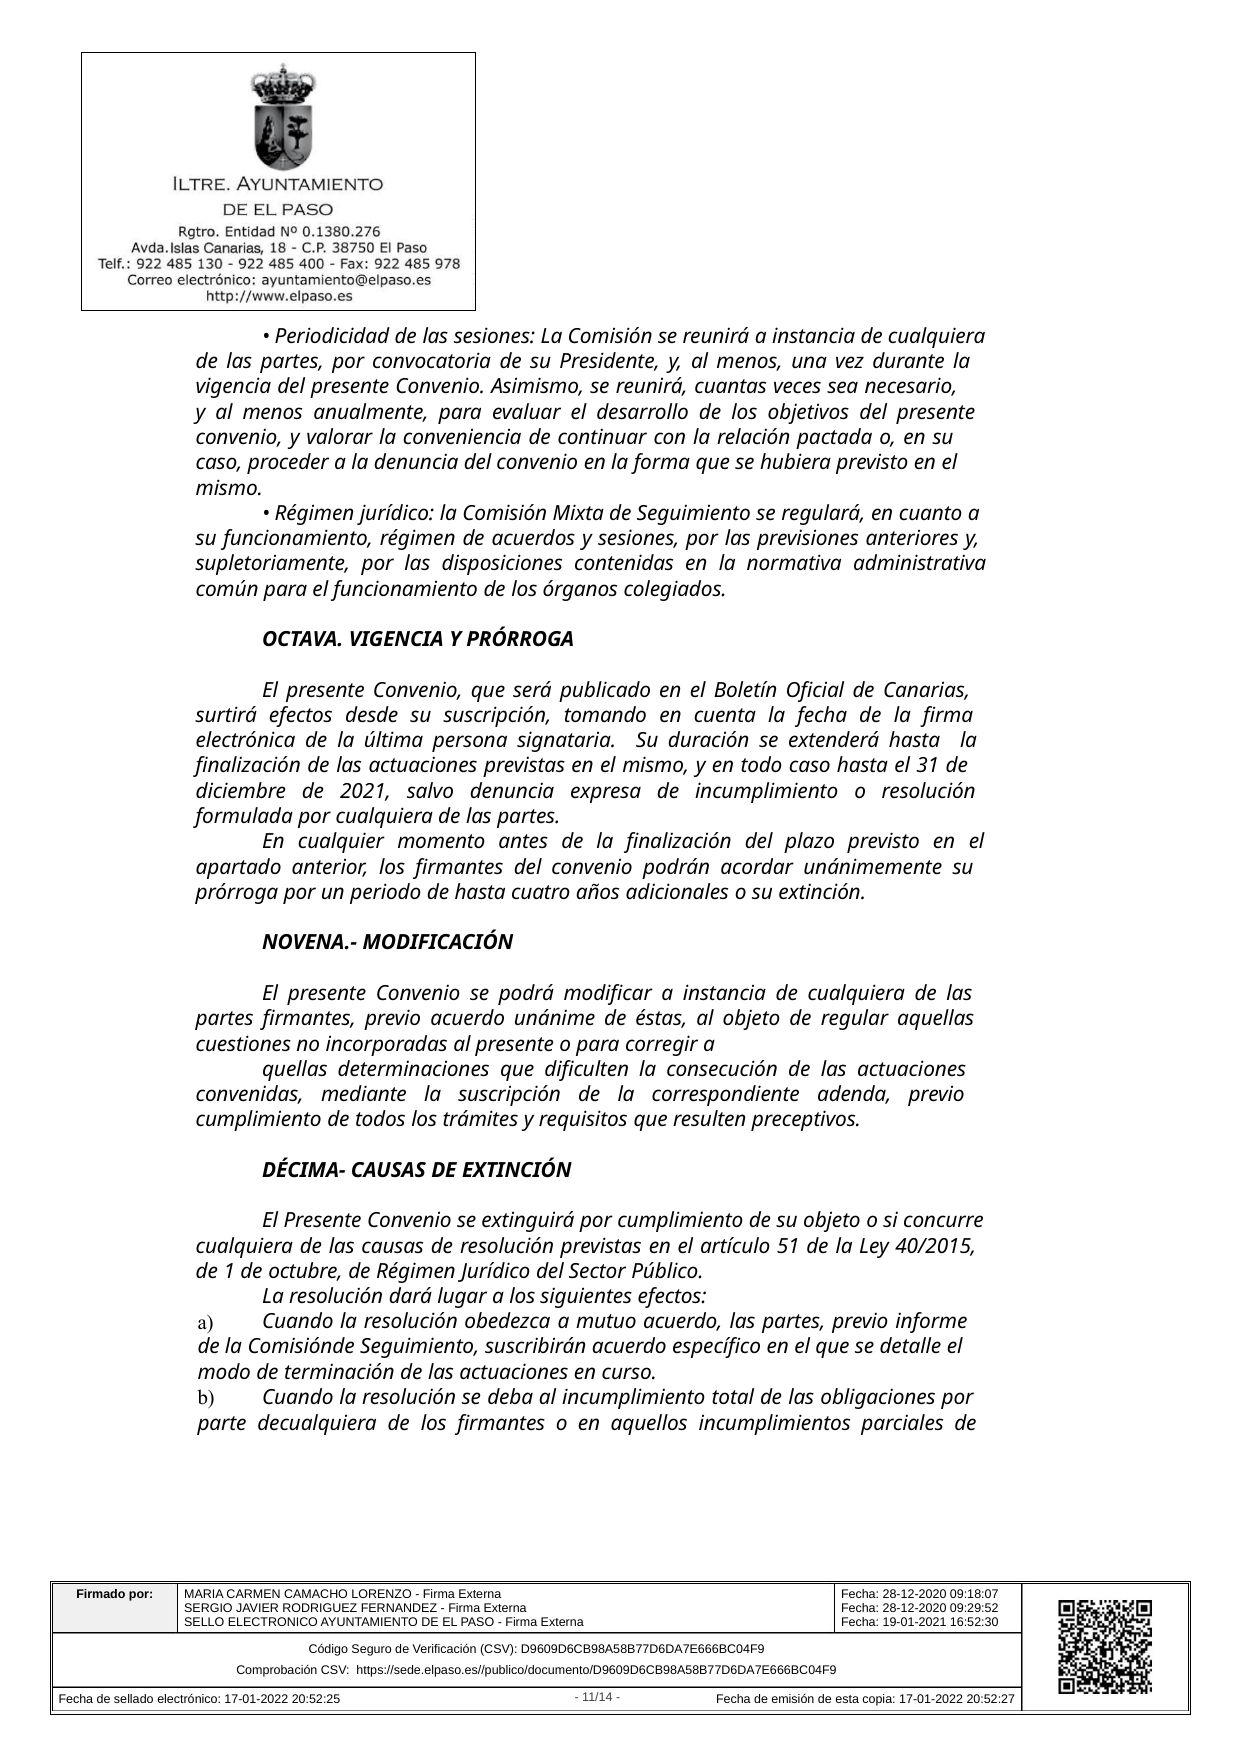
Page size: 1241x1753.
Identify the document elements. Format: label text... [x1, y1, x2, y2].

text cuestiones no incorporadas al presente o para corregir a [195, 1031, 1070, 1056]
text cualquiera de las causas de resolución previstas en el artículo 51 de la Ley 40/2015, [195, 1233, 1070, 1258]
text Fecha de emisión de esta copia: 17-01-2022 20:52:27 [716, 1692, 1040, 1706]
text partes firmantes, previo acuerdo unánime de éstas, al objeto de regular aquellas [195, 1006, 1070, 1031]
text MARIA CARMEN CAMACHO LORENZO - Firma Externa [184, 1587, 613, 1601]
text Fecha de sellado electrónico: 17-01-2022 20:52:25 [58, 1692, 365, 1706]
text DÉCIMA- CAUSAS DE EXTINCIÓN [262, 1157, 609, 1182]
text supletoriamente, por las disposiciones contenidas en la normativa administrativa [195, 551, 1070, 576]
text • [262, 500, 274, 525]
text parte decualquiera de los firmantes o en aquellos incumplimientos parciales de [197, 1410, 1070, 1435]
text de 1 de octubre, de Régimen Jurídico del Sector Público. [195, 1259, 1070, 1283]
text En cualquier momento antes de la finalización del plazo previsto en el [262, 829, 1070, 854]
text electrónica de la última persona signataria. Su duración se extenderá hasta la [195, 728, 1070, 753]
text • [262, 324, 274, 348]
text Comprobación CSV: https://sede.elpaso.es//publico/documento/D9609D6CB98A58B77D6DA7E666BC04F9 [236, 1663, 863, 1677]
text b) Cuando la resolución se deba al incumplimiento total de las obligaciones por [197, 1385, 1070, 1409]
text a) [197, 1311, 238, 1334]
text surtirá efectos desde su suscripción, tomando en cuenta la fecha de la firma [195, 703, 1070, 727]
text Régimen jurídico: la Comisión Mixta de Seguimiento se regulará, en cuanto a [274, 500, 1070, 525]
text El presente Convenio, que será publicado en el Boletín Oficial de Canarias, [262, 677, 1070, 702]
text NOVENA.- MODIFICACIÓN [262, 929, 553, 954]
text cumplimiento de todos los trámites y requisitos que resulten preceptivos. [195, 1107, 1070, 1132]
text de las partes, por convocatoria de su Presidente, y, al menos, una vez durante la [195, 349, 1070, 373]
text modo de terminación de las actuaciones en curso. [197, 1360, 1070, 1384]
text Fecha: 19-01-2021 16:52:30 [841, 1615, 1022, 1629]
text caso, proceder a la denuncia del convenio en la forma que se hubiera previsto en el [195, 450, 1070, 475]
picture [51, 1582, 1190, 1714]
text vigencia del presente Convenio. Asimismo, se reunirá, cuantas veces sea necesario, [195, 374, 1070, 399]
text formulada por cualquiera de las partes. [195, 804, 1070, 828]
text convenidas, mediante la suscripción de la correspondiente adenda, previo [195, 1082, 1070, 1106]
text prórroga por un periodo de hasta cuatro años adicionales o su extinción. [195, 880, 1070, 904]
text Fecha: 28-12-2020 09:29:52 [841, 1601, 1022, 1615]
text SERGIO JAVIER RODRIGUEZ FERNANDEZ - Firma Externa [184, 1601, 613, 1615]
text Firmado por: [76, 1587, 172, 1601]
text OCTAVA. VIGENCIA Y PRÓRROGA [262, 626, 625, 651]
text común para el funcionamiento de los órganos colegiados. [195, 576, 1070, 601]
text El presente Convenio se podrá modificar a instancia de cualquiera de las [262, 981, 1070, 1005]
text de la Comisiónde Seguimiento, suscribirán acuerdo específico en el que se detalle el [197, 1334, 1070, 1359]
text Periodicidad de las sesiones: La Comisión se reunirá a instancia de cualquiera [274, 324, 1070, 348]
text SELLO ELECTRONICO AYUNTAMIENTO DE EL PASO - Firma Externa [184, 1615, 613, 1629]
text su funcionamiento, régimen de acuerdos y sesiones, por las previsiones anteriores y, [195, 526, 1070, 551]
text convenio, y valorar la conveniencia de continuar con la relación pactada o, en su [195, 425, 1070, 449]
text y al menos anualmente, para evaluar el desarrollo de los objetivos del presente [195, 399, 1070, 424]
text La resolución dará lugar a los siguientes efectos: [262, 1284, 768, 1308]
text - 11/14 - [574, 1691, 640, 1705]
text finalización de las actuaciones previstas en el mismo, y en todo caso hasta el 31 de [195, 753, 1070, 778]
text Fecha: 28-12-2020 09:18:07 [841, 1587, 1022, 1601]
text Código Seguro de Verificación (CSV): D9609D6CB98A58B77D6DA7E666BC04F9 [308, 1642, 863, 1656]
picture [82, 53, 475, 310]
text quellas determinaciones que dificulten la consecución de las actuaciones [262, 1056, 1070, 1081]
text mismo. [195, 475, 1070, 500]
text diciembre de 2021, salvo denuncia expresa de incumplimiento o resolución [195, 778, 1070, 803]
text El Presente Convenio se extinguirá por cumplimiento de su objeto o si concurre [262, 1208, 1070, 1233]
text Cuando la resolución obedezca a mutuo acuerdo, las partes, previo informe [262, 1309, 1070, 1334]
text apartado anterior, los firmantes del convenio podrán acordar unánimemente su [195, 854, 1070, 879]
